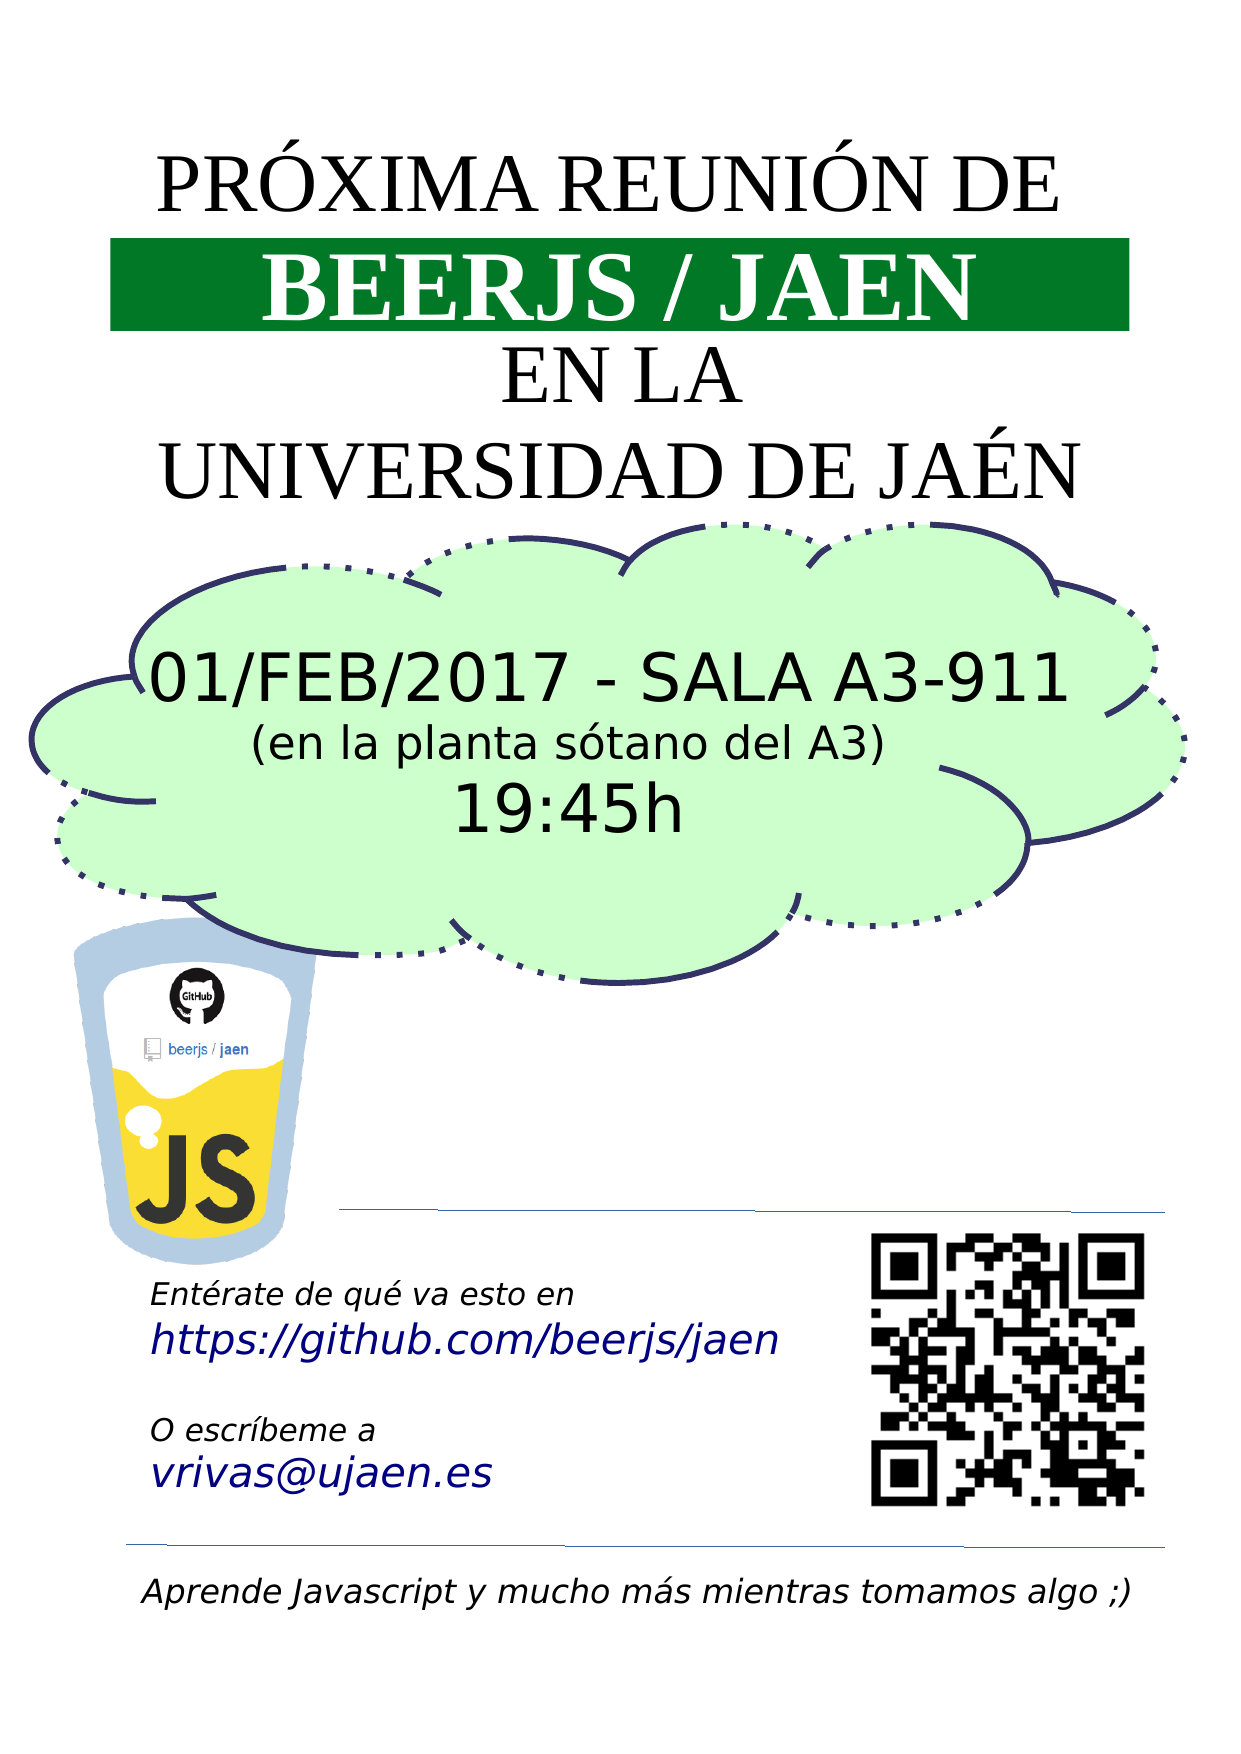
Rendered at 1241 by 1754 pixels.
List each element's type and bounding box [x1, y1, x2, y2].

picture [69, 913, 320, 1268]
picture [834, 1196, 1182, 1544]
